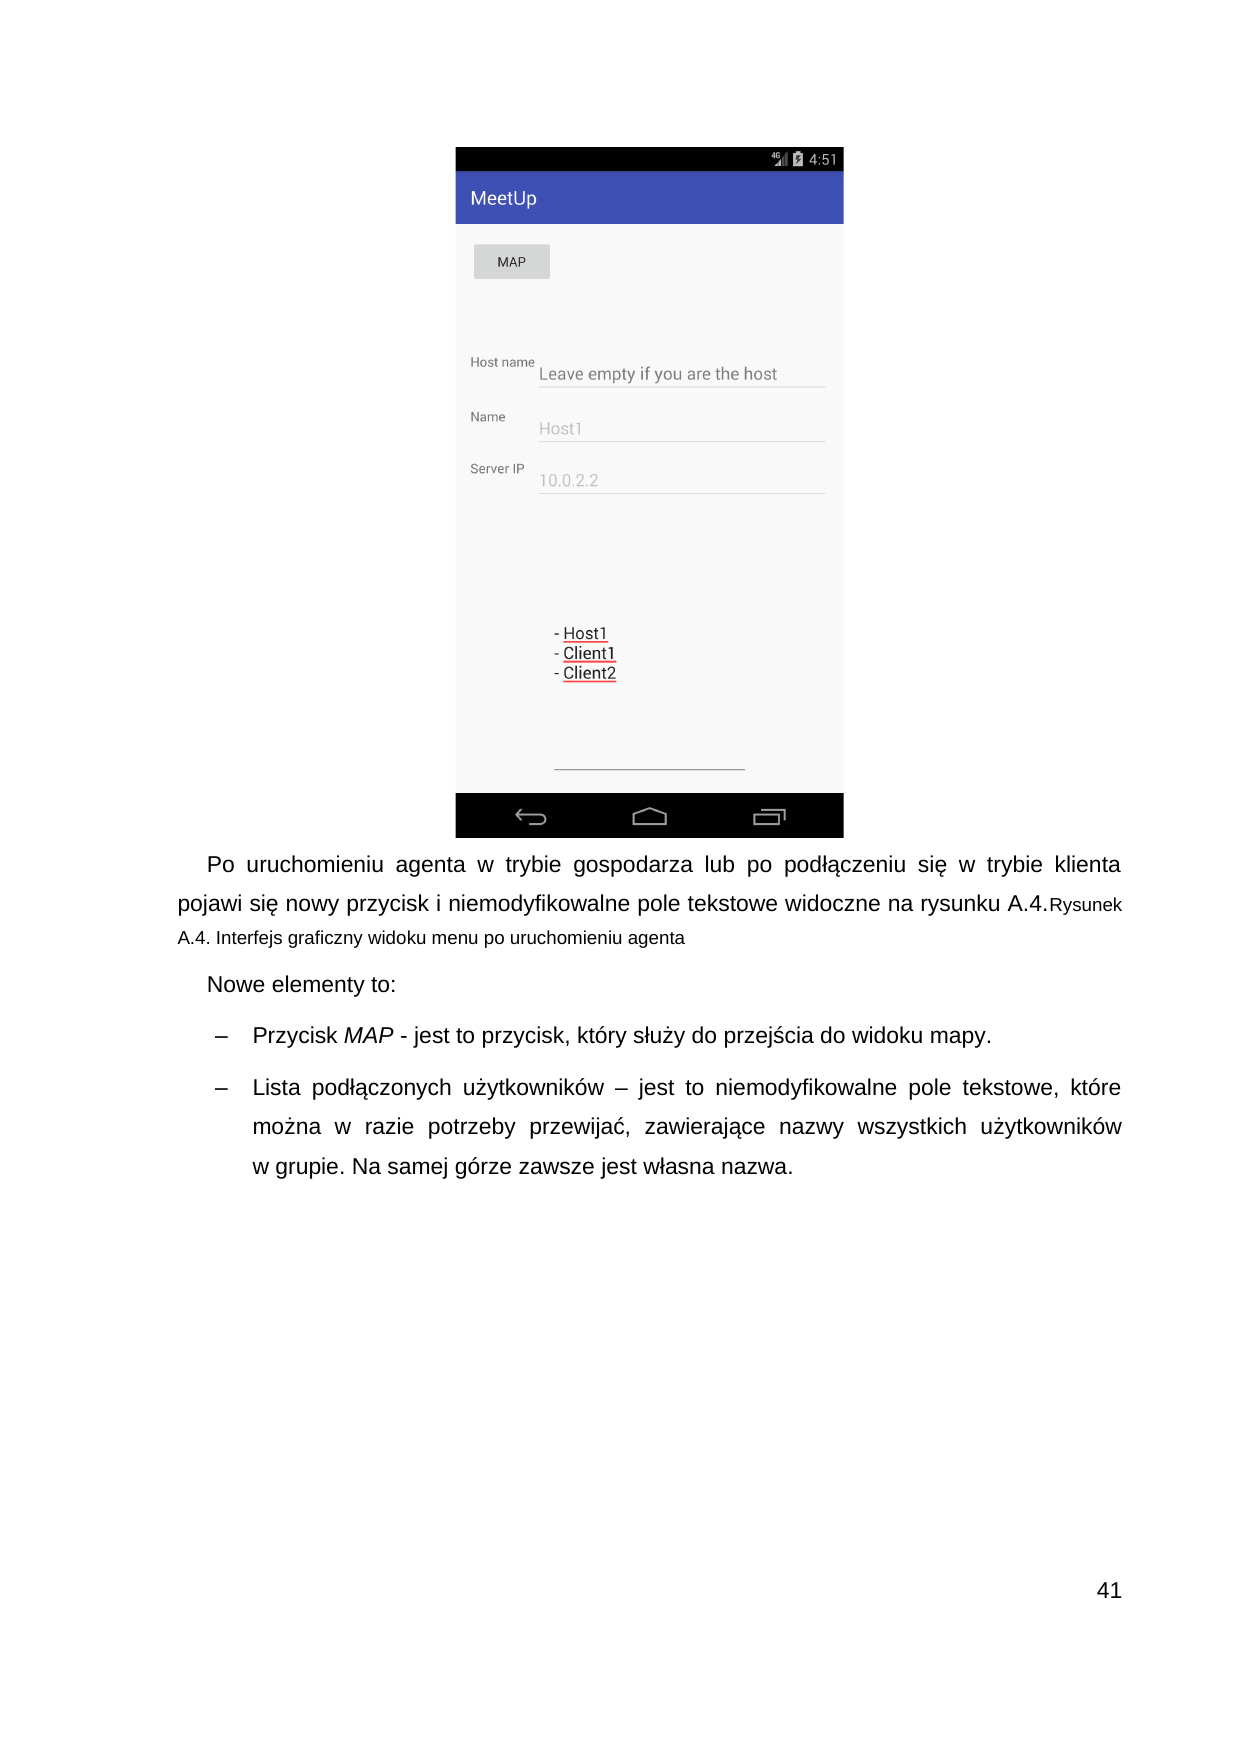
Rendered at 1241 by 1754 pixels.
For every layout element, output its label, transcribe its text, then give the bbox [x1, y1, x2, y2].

list Przycisk MAP - jest to przycisk, który służy do przejścia do widoku mapy. [215, 1022, 1122, 1049]
text Nowe elementy to: [177, 971, 1122, 997]
text Po uruchomieniu agenta w trybie gospodarza lub po podłączeniu się w trybie klienta pojawi się nowy przycisk i niemodyfikowalne pole tekstowe widoczne na rysunku A.4.Rysunek A.4. Interfejs graficzny widoku menu po uruchomieniu agenta [177, 838, 1122, 949]
picture [455, 147, 844, 838]
list Lista podłączonych użytkowników – jest to niemodyfikowalne pole tekstowe, które można w razie potrzeby przewijać, zawierające nazwy wszystkich użytkowników w grupie. Na samej górze zawsze jest własna nazwa. [215, 1074, 1122, 1179]
